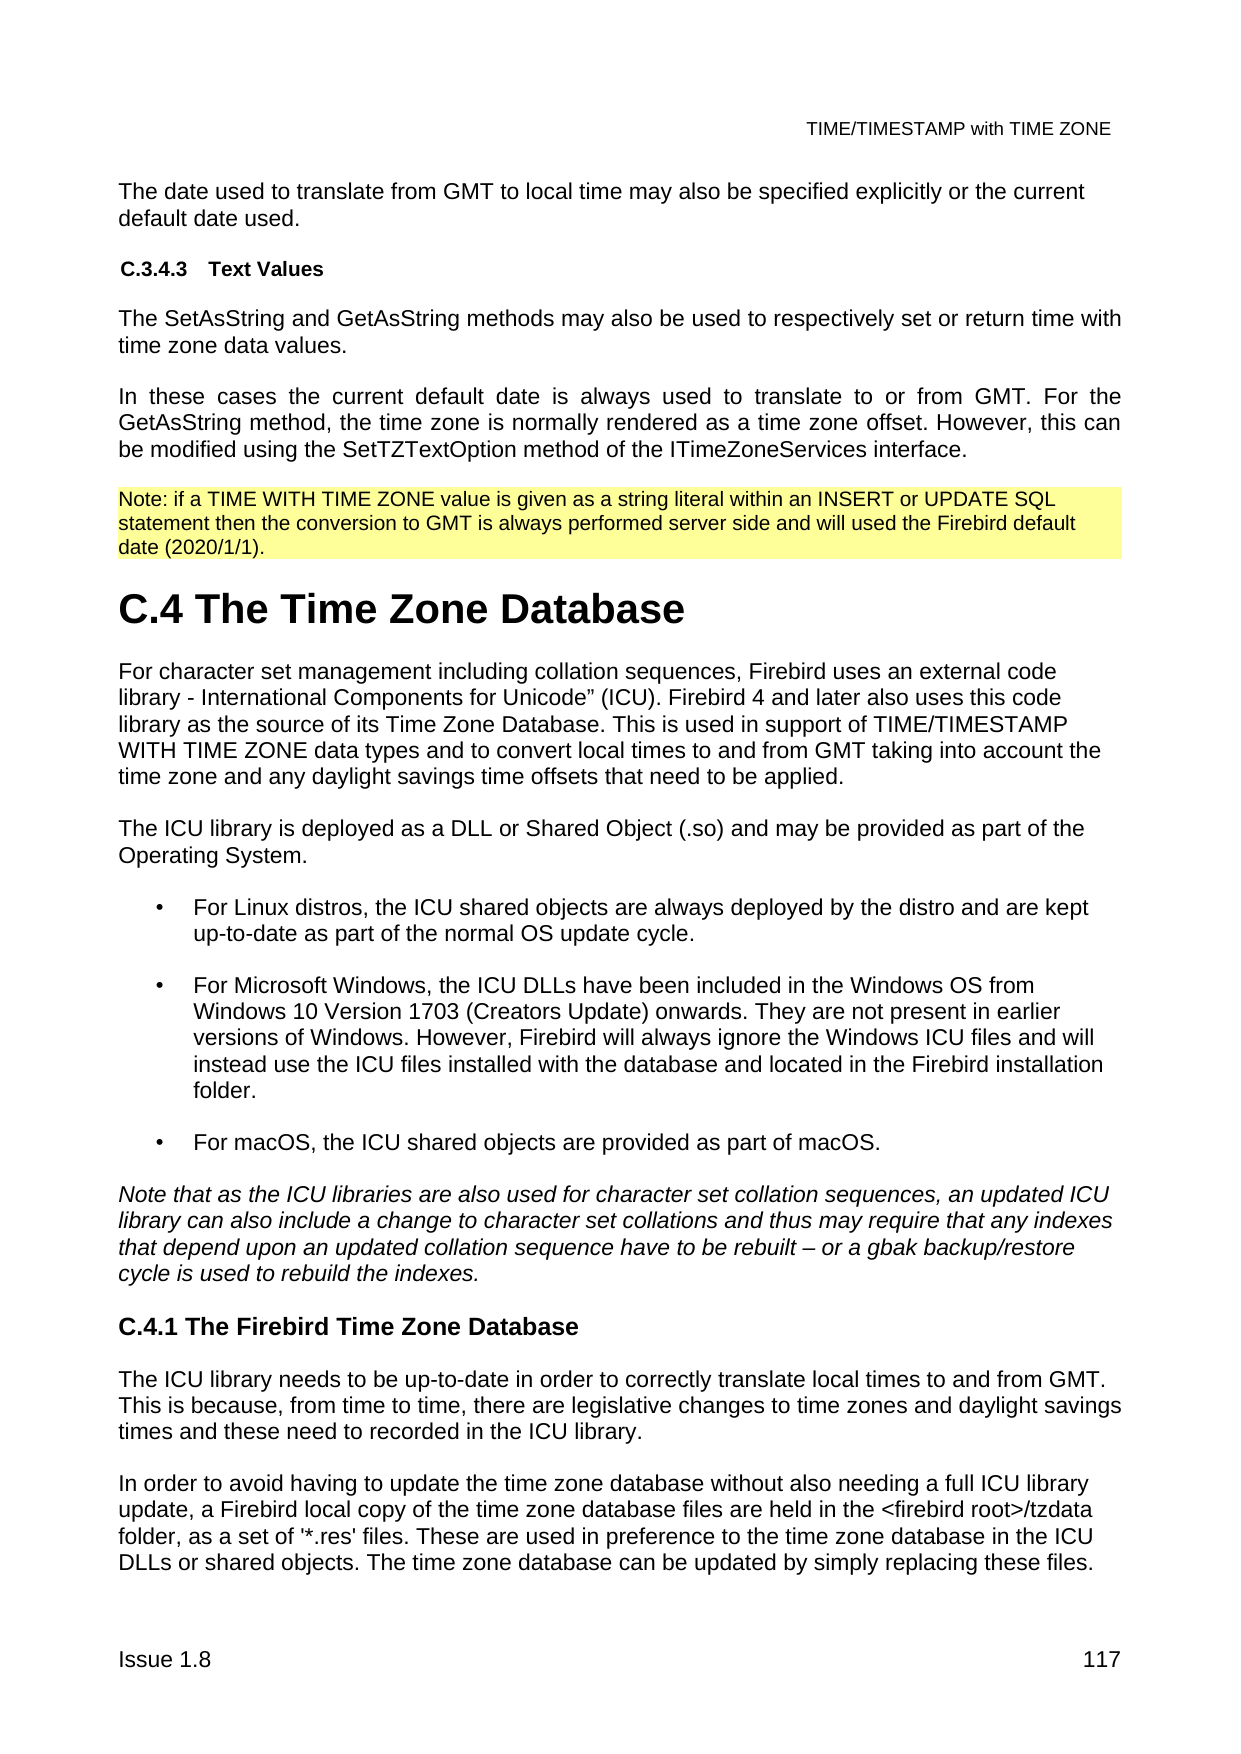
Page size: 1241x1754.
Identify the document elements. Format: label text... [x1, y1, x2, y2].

list For macOS, the ICU shared objects are provided as part of macOS. [156, 1129, 1122, 1155]
text Note: if a TIME WITH TIME ZONE value is given as a string literal within an INSERT or UPDATE SQL statement then the conversion to GMT is always performed server side and will used the Firebird default date (2020/1/1). [118, 487, 1122, 559]
list Text Values [118, 256, 1122, 280]
text The ICU library needs to be up-to-date in order to correctly translate local times to and from GMT. This is because, from time to time, there are legislative changes to time zones and daylight savings times and these need to recorded in the ICU library. [118, 1366, 1122, 1444]
text The SetAsString and GetAsString methods may also be used to respectively set or return time with time zone data values. [118, 305, 1122, 358]
text For character set management including collation sequences, Firebird uses an external code library - International Components for Unicode” (ICU). Firebird 4 and later also uses this code library as the source of its Time Zone Database. This is used in support of TIME/TIMESTAMP WITH TIME ZONE data types and to convert local times to and from GMT taking into account the time zone and any daylight savings time offsets that need to be applied. [118, 658, 1122, 790]
text The ICU library is deployed as a DLL or Shared Object (.so) and may be provided as part of the Operating System. [118, 815, 1122, 868]
subtitle The Firebird Time Zone Database [118, 1312, 1122, 1341]
list For Linux distros, the ICU shared objects are always deployed by the distro and are kept up-to-date as part of the normal OS update cycle. [156, 893, 1122, 946]
text In these cases the current default date is always used to translate to or from GMT. For the GetAsString method, the time zone is normally rendered as a time zone offset. However, this can be modified using the SetTZTextOption method of the ITimeZoneServices interface. [118, 383, 1122, 462]
subtitle The Time Zone Database [118, 584, 1122, 632]
text The date used to translate from GMT to local time may also be specified explicitly or the current default date used. [118, 178, 1122, 231]
text In order to avoid having to update the time zone database without also needing a full ICU library update, a Firebird local copy of the time zone database files are held in the <firebird root>/tzdata folder, as a set of '*.res' files. These are used in preference to the time zone database in the ICU DLLs or shared objects. The time zone database can be updated by simply replacing these files. [118, 1470, 1122, 1576]
text Note that as the ICU libraries are also used for character set collation sequences, an updated ICU library can also include a change to character set collations and thus may require that any indexes that depend upon an updated collation sequence have to be rebuilt – or a gbak backup/restore cycle is used to rebuild the indexes. [118, 1181, 1122, 1286]
list For Microsoft Windows, the ICU DLLs have been included in the Windows OS from Windows 10 Version 1703 (Creators Update) onwards. They are not present in earlier versions of Windows. However, Firebird will always ignore the Windows ICU files and will instead use the ICU files installed with the database and located in the Firebird installation folder. [156, 972, 1122, 1103]
